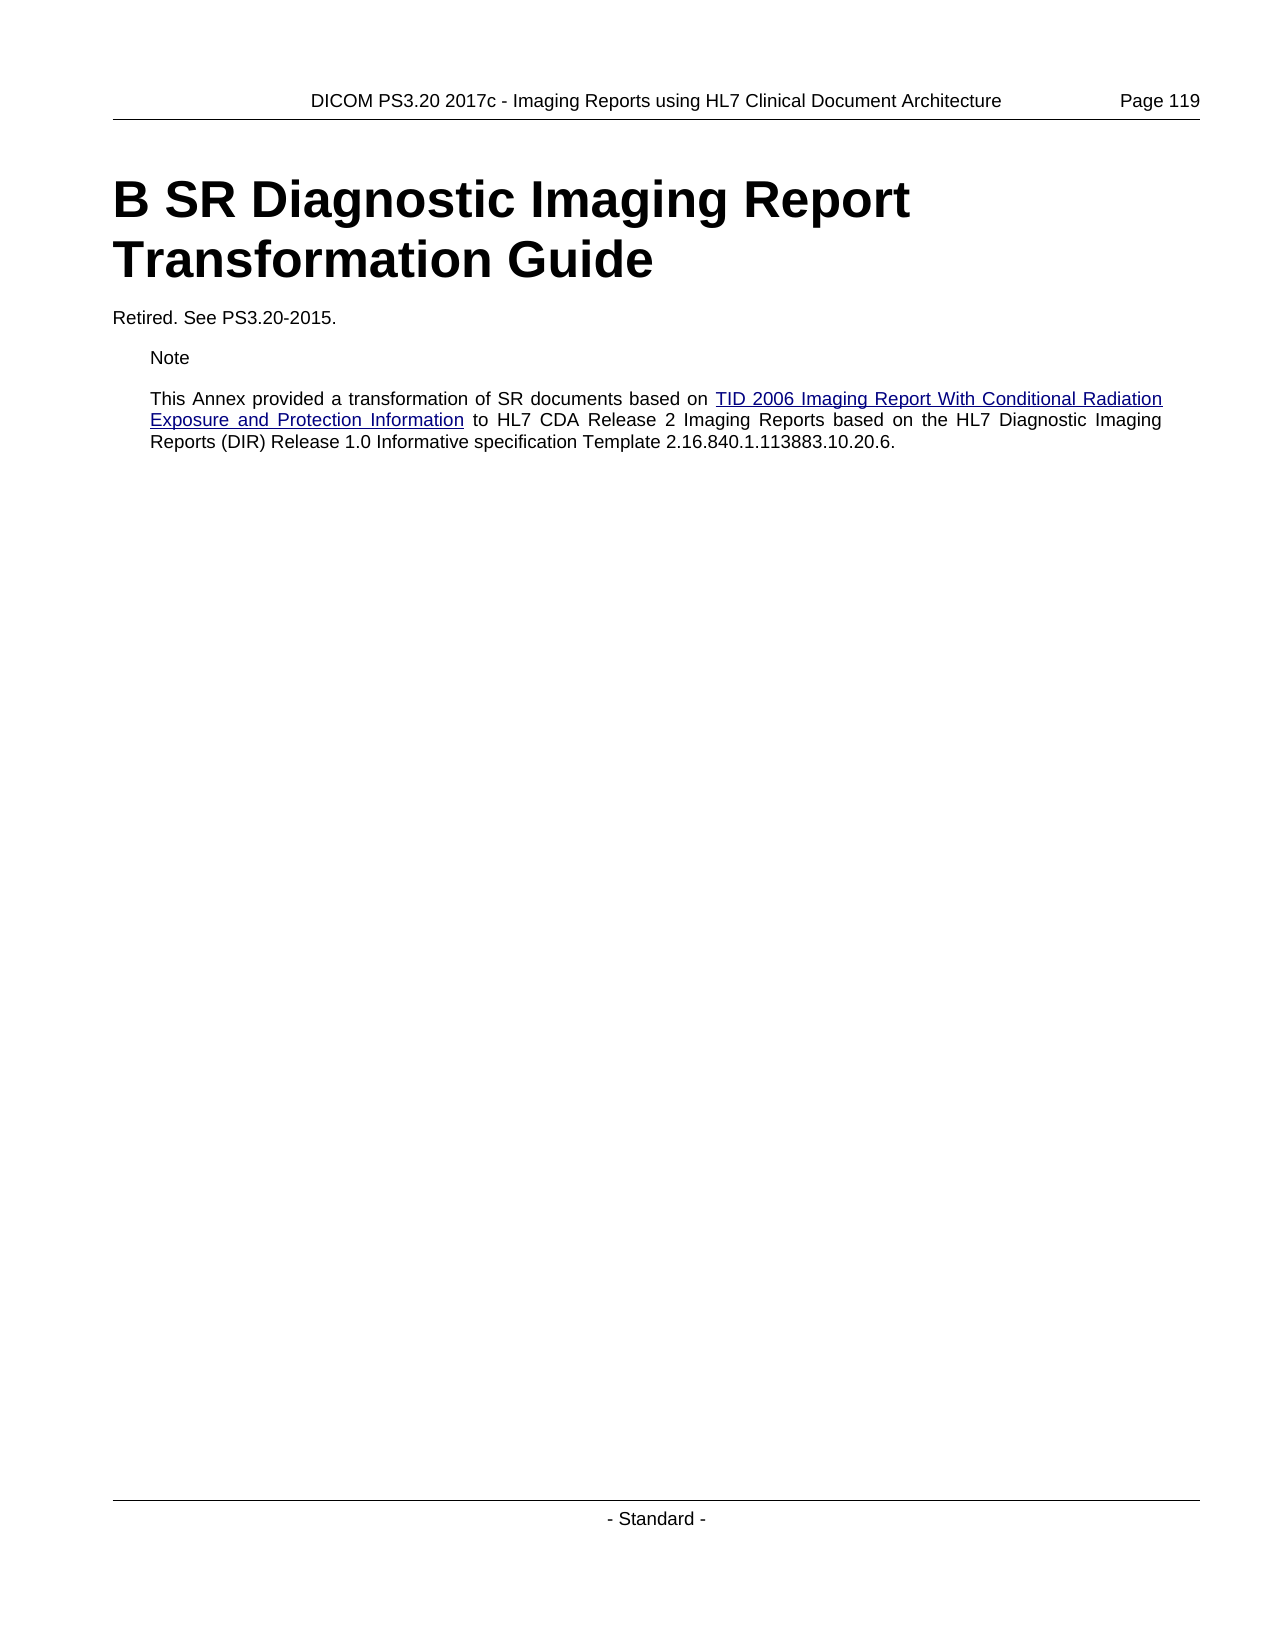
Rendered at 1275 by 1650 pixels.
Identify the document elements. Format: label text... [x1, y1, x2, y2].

text This Annex provided a transformation of SR documents based on TID 2006 Imaging Report With Conditional Radiation Exposure and Protection Information to HL7 CDA Release 2 Imaging Reports based on the HL7 Diagnostic Imaging Reports (DIR) Release 1.0 Informative specification Template 2.16.840.1.113883.10.20.6. [150, 387, 1162, 452]
text Note [150, 347, 1162, 368]
text Retired. See PS3.20-2015. [112, 307, 1200, 328]
text B SR Diagnostic Imaging Report Transformation Guide [112, 169, 1200, 288]
